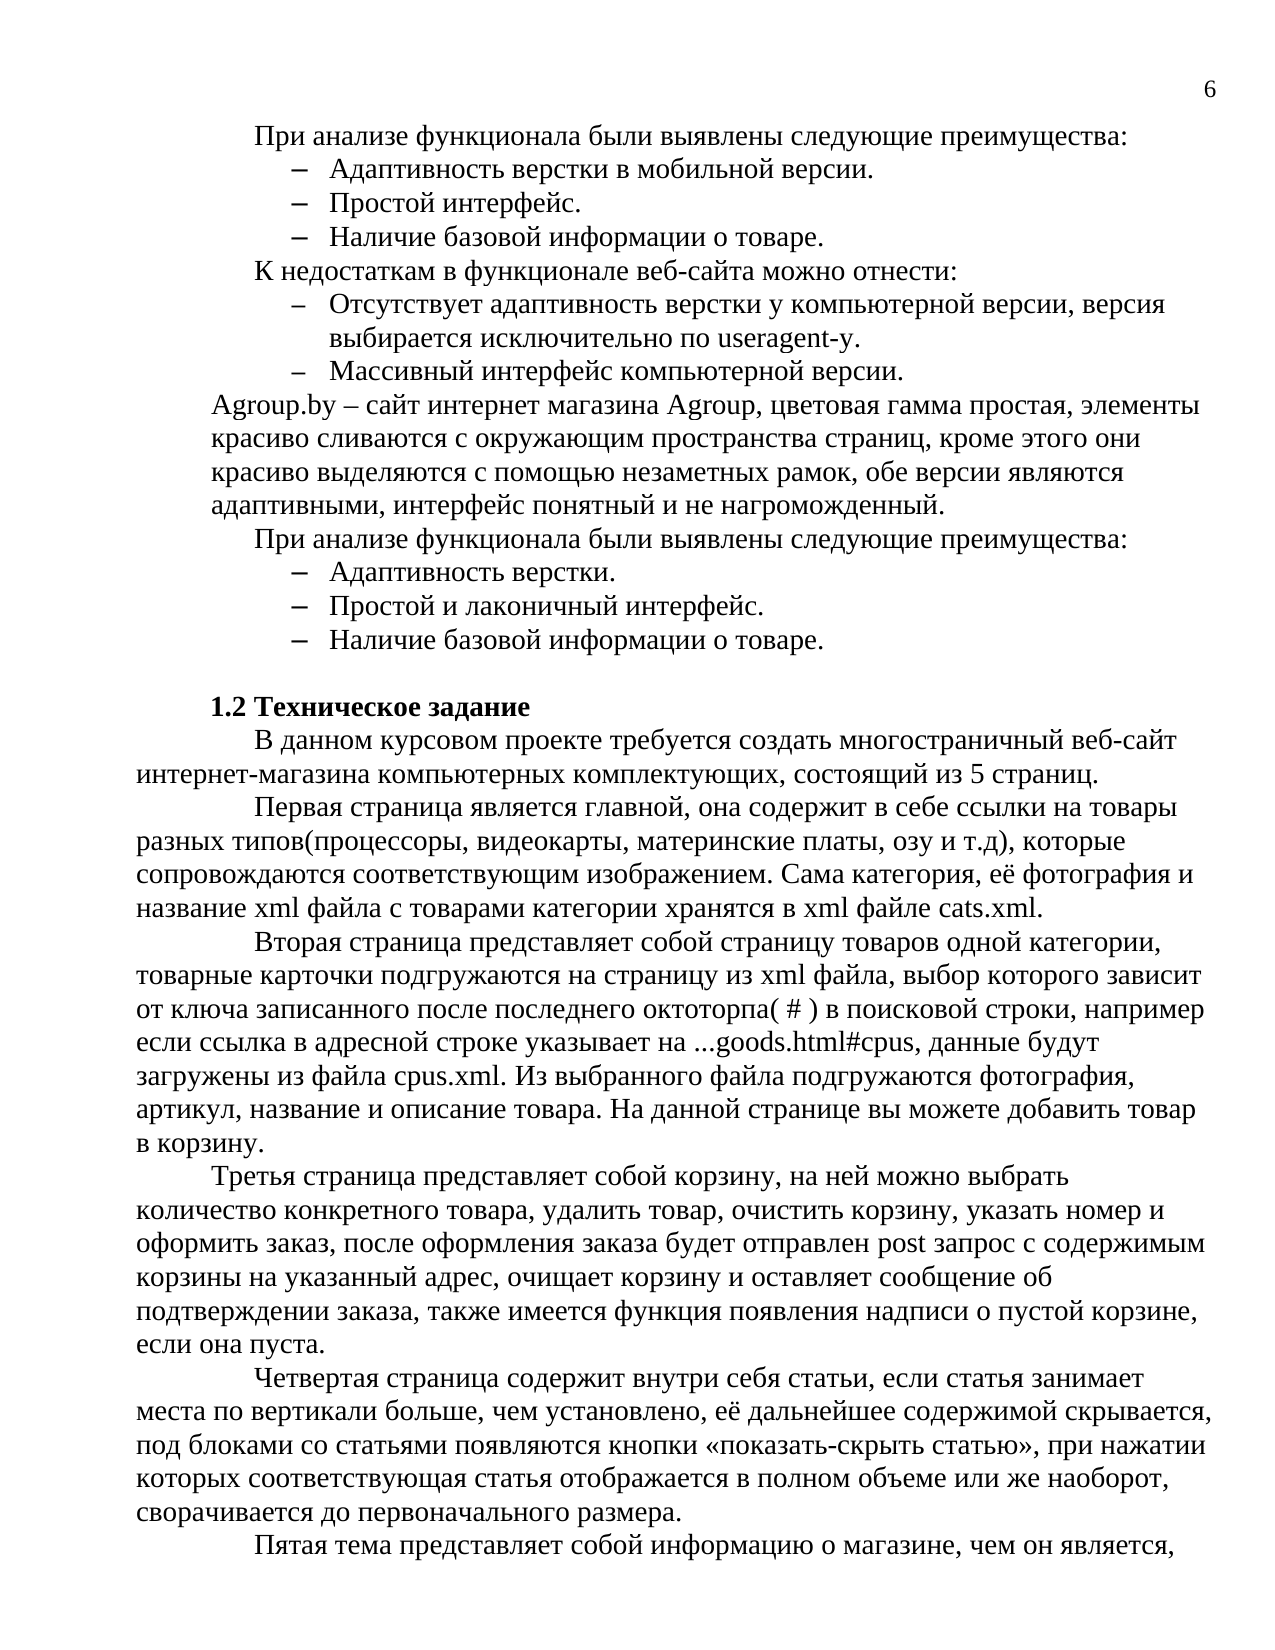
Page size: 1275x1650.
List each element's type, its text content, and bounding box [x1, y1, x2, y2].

text Первая страница является главной, она содержит в себе ссылки на товары разных типов(процессоры, видеокарты, материнские платы, озу и т.д), которые сопровождаются соответствующим изображением. Сама категория, её фотография и название xml файла с товарами категории хранятся в xml файле cats.xml. [136, 789, 1216, 924]
text К недостаткам в функционале веб-сайта можно отнести: [136, 253, 1216, 286]
text Agroup.by – сайт интернет магазина Agroup, цветовая гамма простая, элементы красиво сливаются с окружающим пространства страниц, кроме этого они красиво выделяются с помощью незаметных рамок, обе версии являются адаптивными, интерфейс понятный и не нагроможденный. [211, 387, 1216, 521]
list Отсутствует адаптивность верстки у компьютерной версии, версия выбирается исключительно по useragent-у. [291, 286, 1216, 353]
text При анализе функционала были выявлены следующие преимущества: [136, 521, 1216, 554]
list Массивный интерфейс компьютерной версии. [291, 353, 1216, 387]
list Наличие базовой информации о товаре. [291, 622, 1216, 655]
text Вторая страница представляет собой страницу товаров одной категории, товарные карточки подгружаются на страницу из xml файла, выбор которого зависит от ключа записанного после последнего октоторпа( # ) в поисковой строки, например если ссылка в адресной строке указывает на ...goods.html#cpus, данные будут загружены из файла cpus.xml. Из выбранного файла подгружаются фотография, артикул, название и описание товара. На данной странице вы можете добавить товар в корзину. [136, 924, 1216, 1158]
text Пятая тема представляет собой информацию о магазине, чем он является, [136, 1527, 1216, 1561]
list Простой и лаконичный интерфейс. [291, 588, 1216, 622]
list Наличие базовой информации о товаре. [291, 219, 1216, 253]
list Адаптивность верстки в мобильной версии. [291, 152, 1216, 185]
text При анализе функционала были выявлены следующие преимущества: [136, 118, 1216, 152]
text Третья страница представляет собой корзину, на ней можно выбрать количество конкретного товара, удалить товар, очистить корзину, указать номер и оформить заказ, после оформления заказа будет отправлен post запрос с содержимым корзины на указанный адрес, очищает корзину и оставляет сообщение об подтверждении заказа, также имеется функция появления надписи о пустой корзине, если она пуста. [136, 1158, 1216, 1360]
list Простой интерфейс. [291, 185, 1216, 219]
text Четвертая страница содержит внутри себя статьи, если статья занимает места по вертикали больше, чем установлено, её дальнейшее содержимой скрывается, под блоками со статьями появляются кнопки «показать-скрыть статью», при нажатии которых соответствующая статья отображается в полном объеме или же наоборот, сворачивается до первоначального размера. [136, 1360, 1216, 1527]
list Адаптивность верстки. [291, 554, 1216, 588]
list Техническое задание [210, 689, 1216, 722]
text В данном курсовом проекте требуется создать многостраничный веб-сайт интернет-магазина компьютерных комплектующих, состоящий из 5 страниц. [136, 722, 1216, 789]
